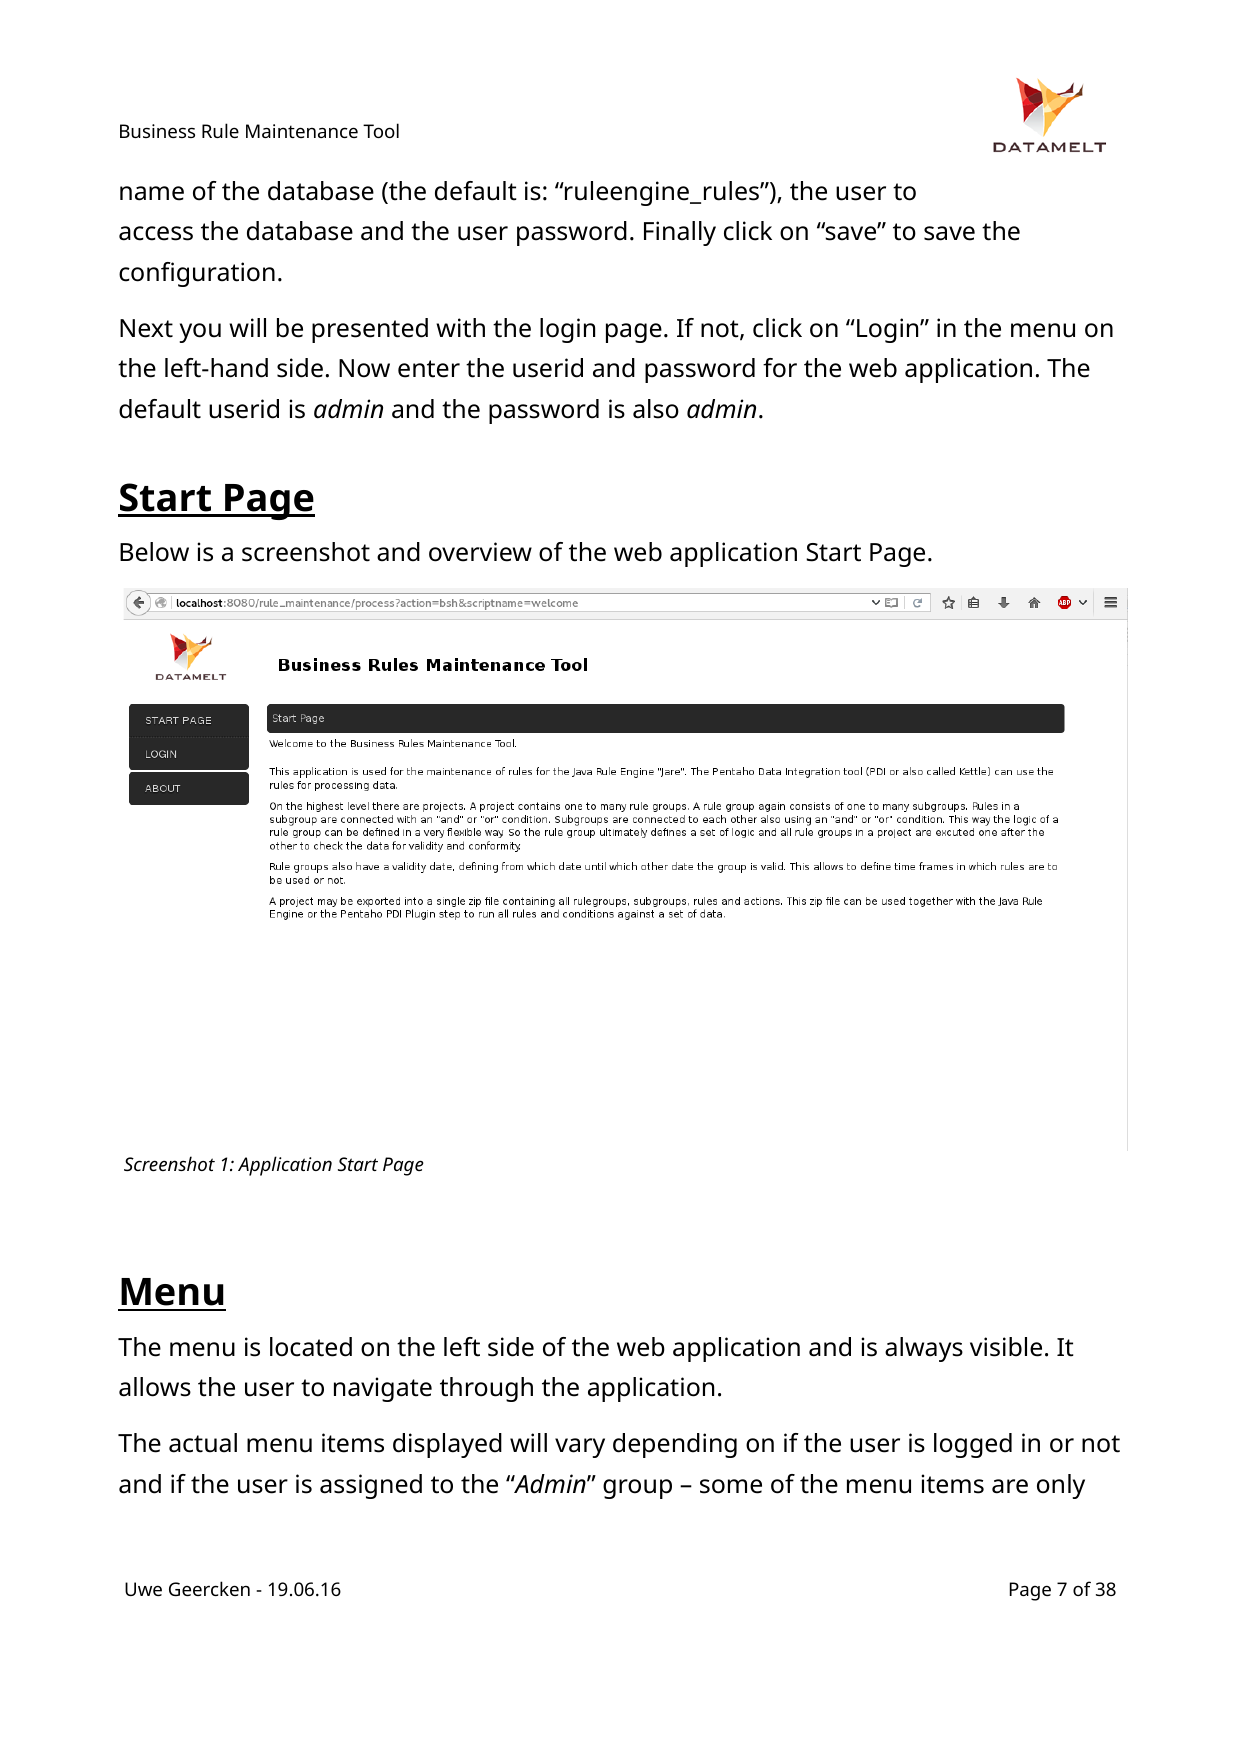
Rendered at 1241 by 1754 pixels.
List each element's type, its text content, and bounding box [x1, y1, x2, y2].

text name of the database (the default is: “ruleengine_rules”), the user to access the database and the user password. Finally click on “save” to save the configuration. [118, 173, 1122, 289]
text [124, 576, 1128, 588]
text Next you will be presented with the login page. If not, click on “Login” in the menu on the left-hand side. Now enter the userid and password for the web application. The default userid is admin and the password is also admin. [118, 310, 1122, 426]
text The actual menu items displayed will vary depending on if the user is logged in or not and if the user is assigned to the “Admin” group – some of the menu items are only [118, 1425, 1122, 1500]
text The menu is located on the left side of the web application and is always visible. It allows the user to navigate through the application. [118, 1329, 1122, 1404]
subtitle Start Page [118, 471, 1122, 523]
picture [123, 588, 1128, 1151]
picture [992, 69, 1107, 160]
subtitle Menu [118, 1265, 1122, 1317]
text Below is a screenshot and overview of the web application Start Page. [118, 535, 1122, 569]
text Screenshot 1: Application Start Page [124, 1151, 1128, 1176]
